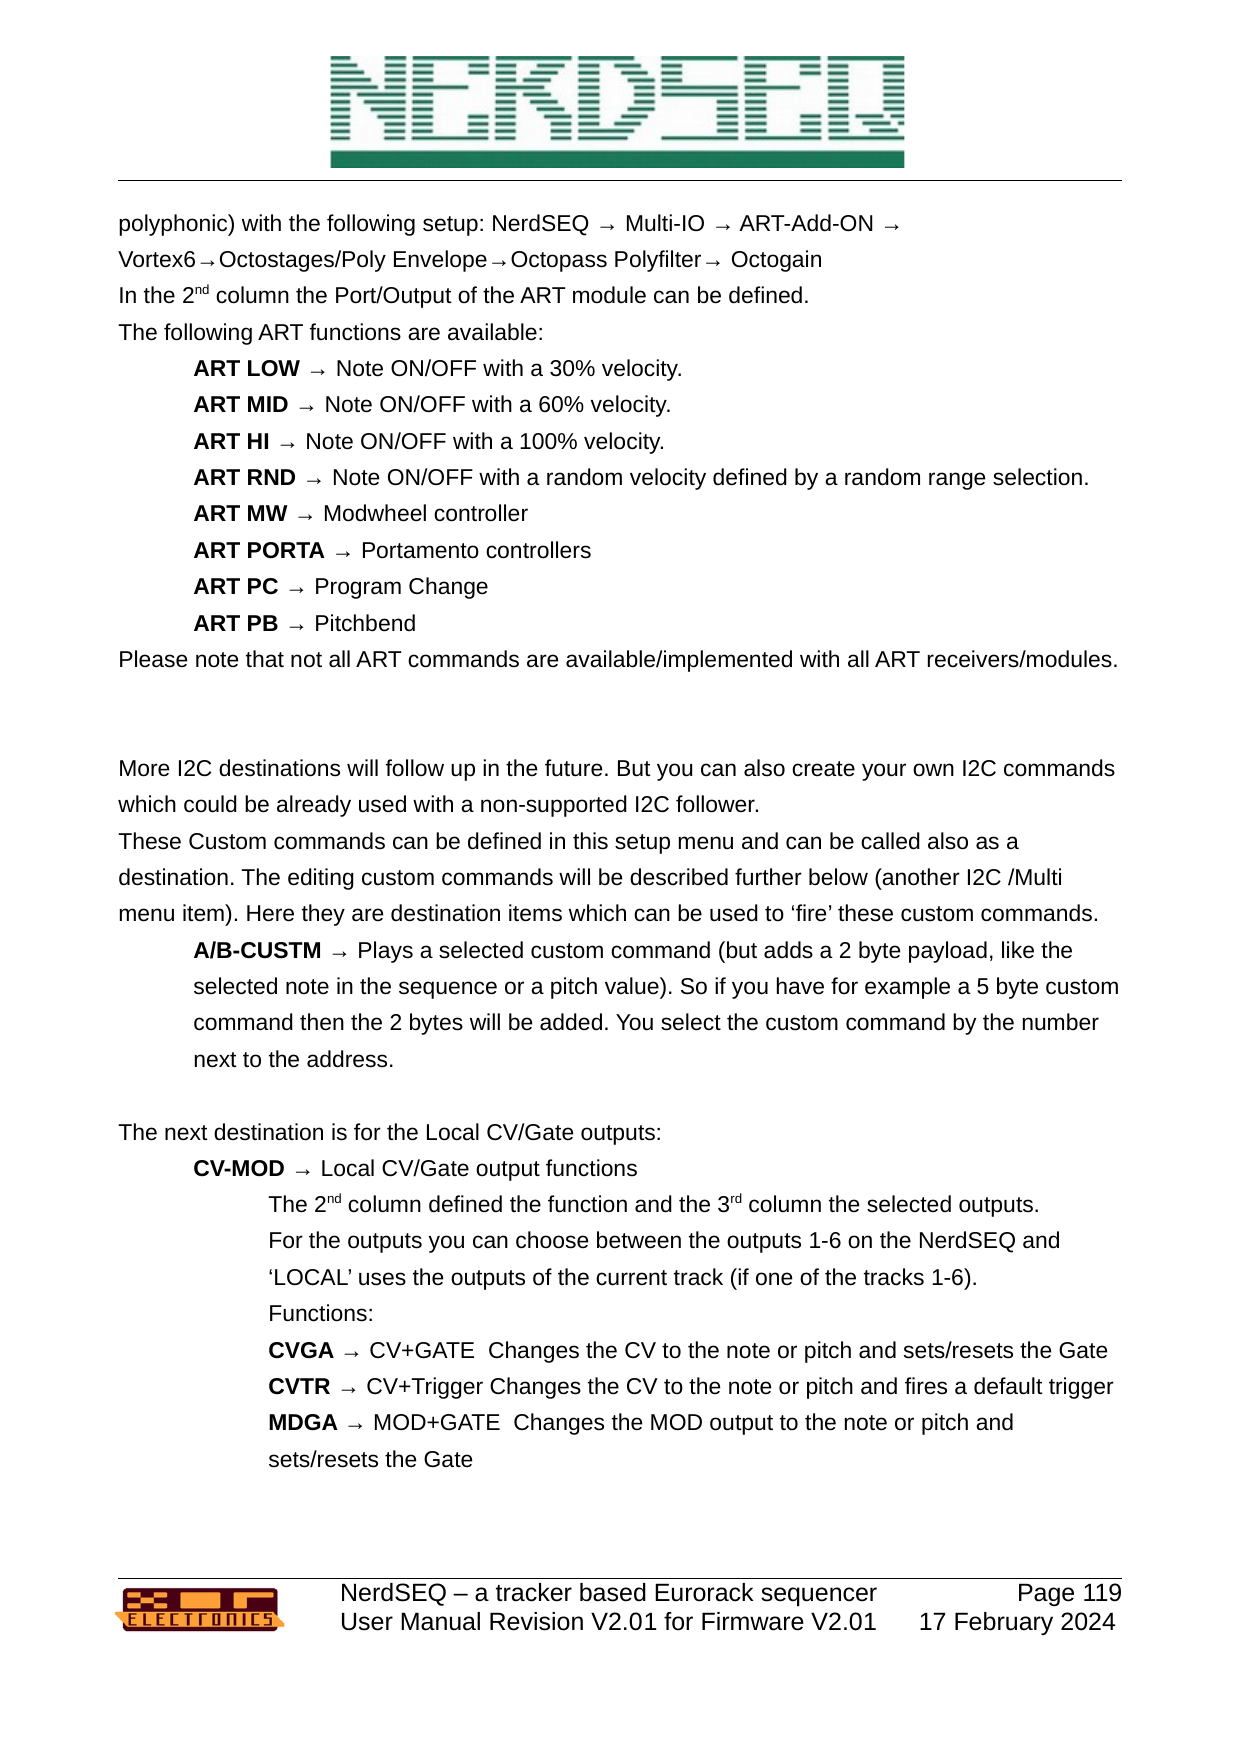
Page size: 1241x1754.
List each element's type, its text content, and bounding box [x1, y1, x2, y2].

text For the outputs you can choose between the outputs 1-6 on the NerdSEQ and ‘LOCAL’ uses the outputs of the current track (if one of the tracks 1-6). [118, 1227, 1122, 1290]
text ART MW → Modwheel controller [118, 500, 1122, 527]
text Functions: [118, 1300, 1122, 1327]
text The following ART functions are available: [118, 319, 1122, 345]
text The 2nd column defined the function and the 3rd column the selected outputs. [118, 1191, 1122, 1217]
picture [330, 56, 905, 168]
text CVTR → CV+Trigger Changes the CV to the note or pitch and fires a default trigger [118, 1373, 1122, 1399]
text ART LOW → Note ON/OFF with a 30% velocity. [118, 355, 1122, 381]
text A/B-CUSTM → Plays a selected custom command (but adds a 2 byte payload, like the selected note in the sequence or a pitch value). So if you have for example a 5 byte custom command then the 2 bytes will be added. You select the custom command by the number next to the address. [193, 937, 1122, 1072]
text ART PORTA → Portamento controllers [118, 537, 1122, 563]
text ART HI → Note ON/OFF with a 100% velocity. [118, 428, 1122, 454]
text ART PB → Pitchbend [118, 609, 1122, 636]
picture [115, 1584, 285, 1634]
text These Custom commands can be defined in this setup menu and can be called also as a destination. The editing custom commands will be described further below (another I2C /Multi menu item). Here they are destination items which can be used to ‘fire’ these custom commands. [118, 828, 1122, 927]
text ART PC → Program Change [118, 573, 1122, 599]
text More I2C destinations will follow up in the future. But you can also create your own I2C commands which could be already used with a non-supported I2C follower. [118, 755, 1122, 818]
text CVGA → CV+GATE Changes the CV to the note or pitch and sets/resets the Gate [118, 1337, 1122, 1363]
text ART RND → Note ON/OFF with a random velocity defined by a random range selection. [118, 464, 1122, 490]
text In the 2nd column the Port/Output of the ART module can be defined. [118, 282, 1122, 309]
text Please note that not all ART commands are available/implemented with all ART receivers/modules. [118, 646, 1122, 708]
text The next destination is for the Local CV/Gate outputs: [118, 1118, 1122, 1145]
text MDGA → MOD+GATE Changes the MOD output to the note or pitch and sets/resets the Gate [118, 1409, 1122, 1472]
text ART MID → Note ON/OFF with a 60% velocity. [118, 391, 1122, 418]
text polyphonic) with the following setup: NerdSEQ → Multi-IO → ART-Add-ON → Vortex6→Octostages/Poly Envelope→Octopass Polyfilter→ Octogain [118, 209, 1122, 272]
text CV-MOD → Local CV/Gate output functions [118, 1155, 1122, 1181]
